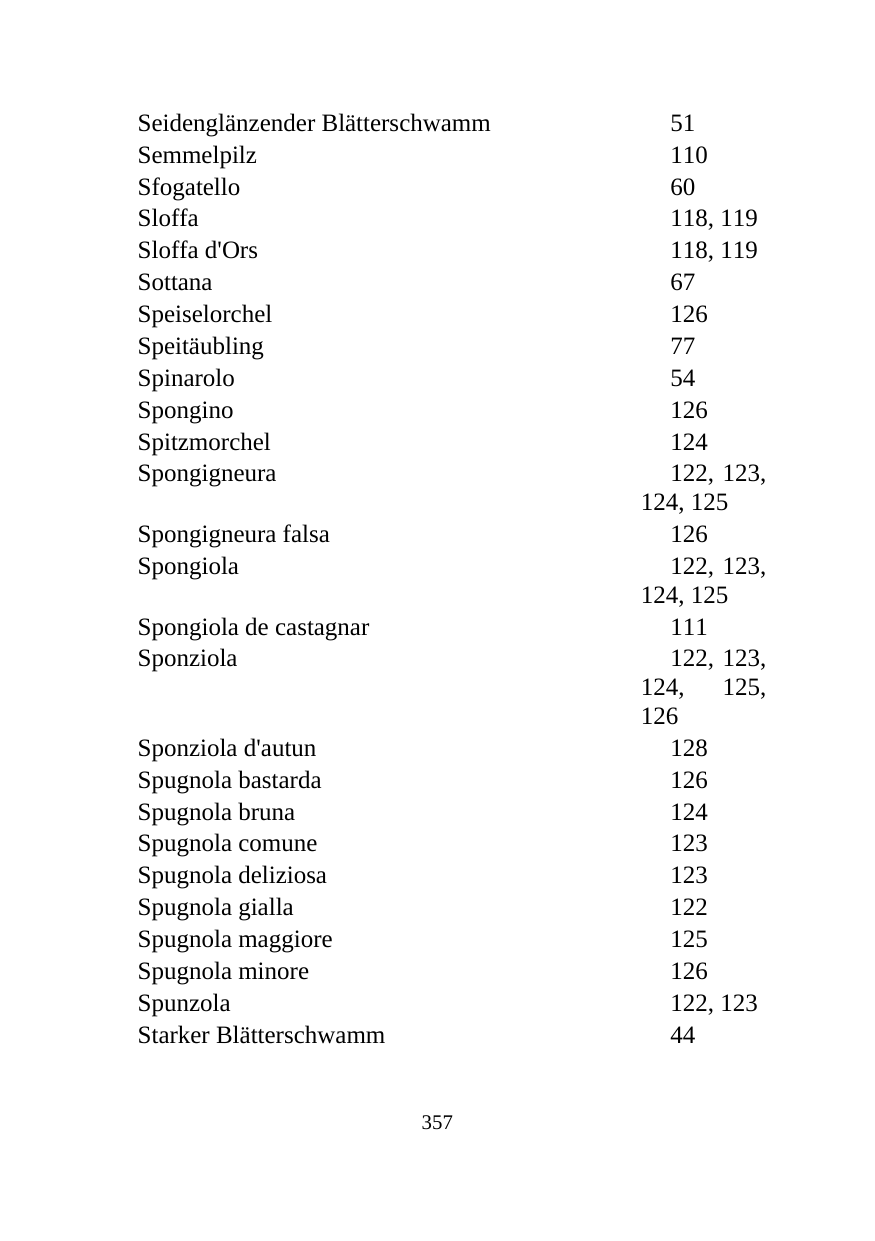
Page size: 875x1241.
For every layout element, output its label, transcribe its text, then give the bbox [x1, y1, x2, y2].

table_cell 77 [639, 329, 768, 361]
table_cell 122, 123, 124, 125, 126 [639, 642, 768, 731]
table_cell Spongino [106, 393, 639, 425]
table_cell Spitzmorchel [106, 425, 639, 457]
table_cell Sponziola [106, 642, 639, 731]
table_cell 122, 123 [639, 986, 768, 1018]
table_cell 60 [639, 170, 768, 202]
table_cell Spugnola minore [106, 954, 639, 986]
table_cell 51 [639, 106, 768, 138]
table_cell 126 [639, 298, 768, 329]
table_cell 122, 123, 124, 125 [639, 549, 768, 610]
table_cell 125 [639, 923, 768, 954]
table_cell 126 [639, 763, 768, 795]
table_cell 124 [639, 425, 768, 457]
table_cell Sloffa d'Ors [106, 234, 639, 266]
table_cell 67 [639, 266, 768, 297]
table_cell 44 [639, 1018, 768, 1050]
table_cell Seidenglänzender Blätterschwamm [106, 106, 639, 138]
table_cell 122 [639, 891, 768, 922]
table_cell Sottana [106, 266, 639, 297]
table_cell Spinarolo [106, 361, 639, 393]
table_cell 110 [639, 138, 768, 170]
table_cell 123 [639, 859, 768, 891]
table_cell Speitäubling [106, 329, 639, 361]
table_cell Spongiola [106, 549, 639, 610]
table_cell 124 [639, 795, 768, 827]
table_cell Spugnola comune [106, 827, 639, 859]
table_cell Sloffa [106, 202, 639, 234]
table_cell Semmelpilz [106, 138, 639, 170]
table_cell Spongigneura falsa [106, 518, 639, 549]
table_cell 118, 119 [639, 202, 768, 234]
table_cell 128 [639, 731, 768, 763]
table_cell 126 [639, 518, 768, 549]
table_cell 111 [639, 610, 768, 642]
table_cell Spunzola [106, 986, 639, 1018]
table_cell 118, 119 [639, 234, 768, 266]
table_cell Spugnola maggiore [106, 923, 639, 954]
table_cell Sfogatello [106, 170, 639, 202]
table_cell Spongiola de castagnar [106, 610, 639, 642]
table_cell 126 [639, 393, 768, 425]
table_cell Speiselorchel [106, 298, 639, 329]
table_cell Starker Blätterschwamm [106, 1018, 639, 1050]
table_cell Spugnola deliziosa [106, 859, 639, 891]
table_cell Sponziola d'autun [106, 731, 639, 763]
table_cell Spugnola bastarda [106, 763, 639, 795]
table_cell Spugnola gialla [106, 891, 639, 922]
table_cell 122, 123, 124, 125 [639, 457, 768, 517]
table_cell 126 [639, 954, 768, 986]
table_cell 123 [639, 827, 768, 859]
table_cell Spongigneura [106, 457, 639, 517]
table_cell 54 [639, 361, 768, 393]
table_cell Spugnola bruna [106, 795, 639, 827]
